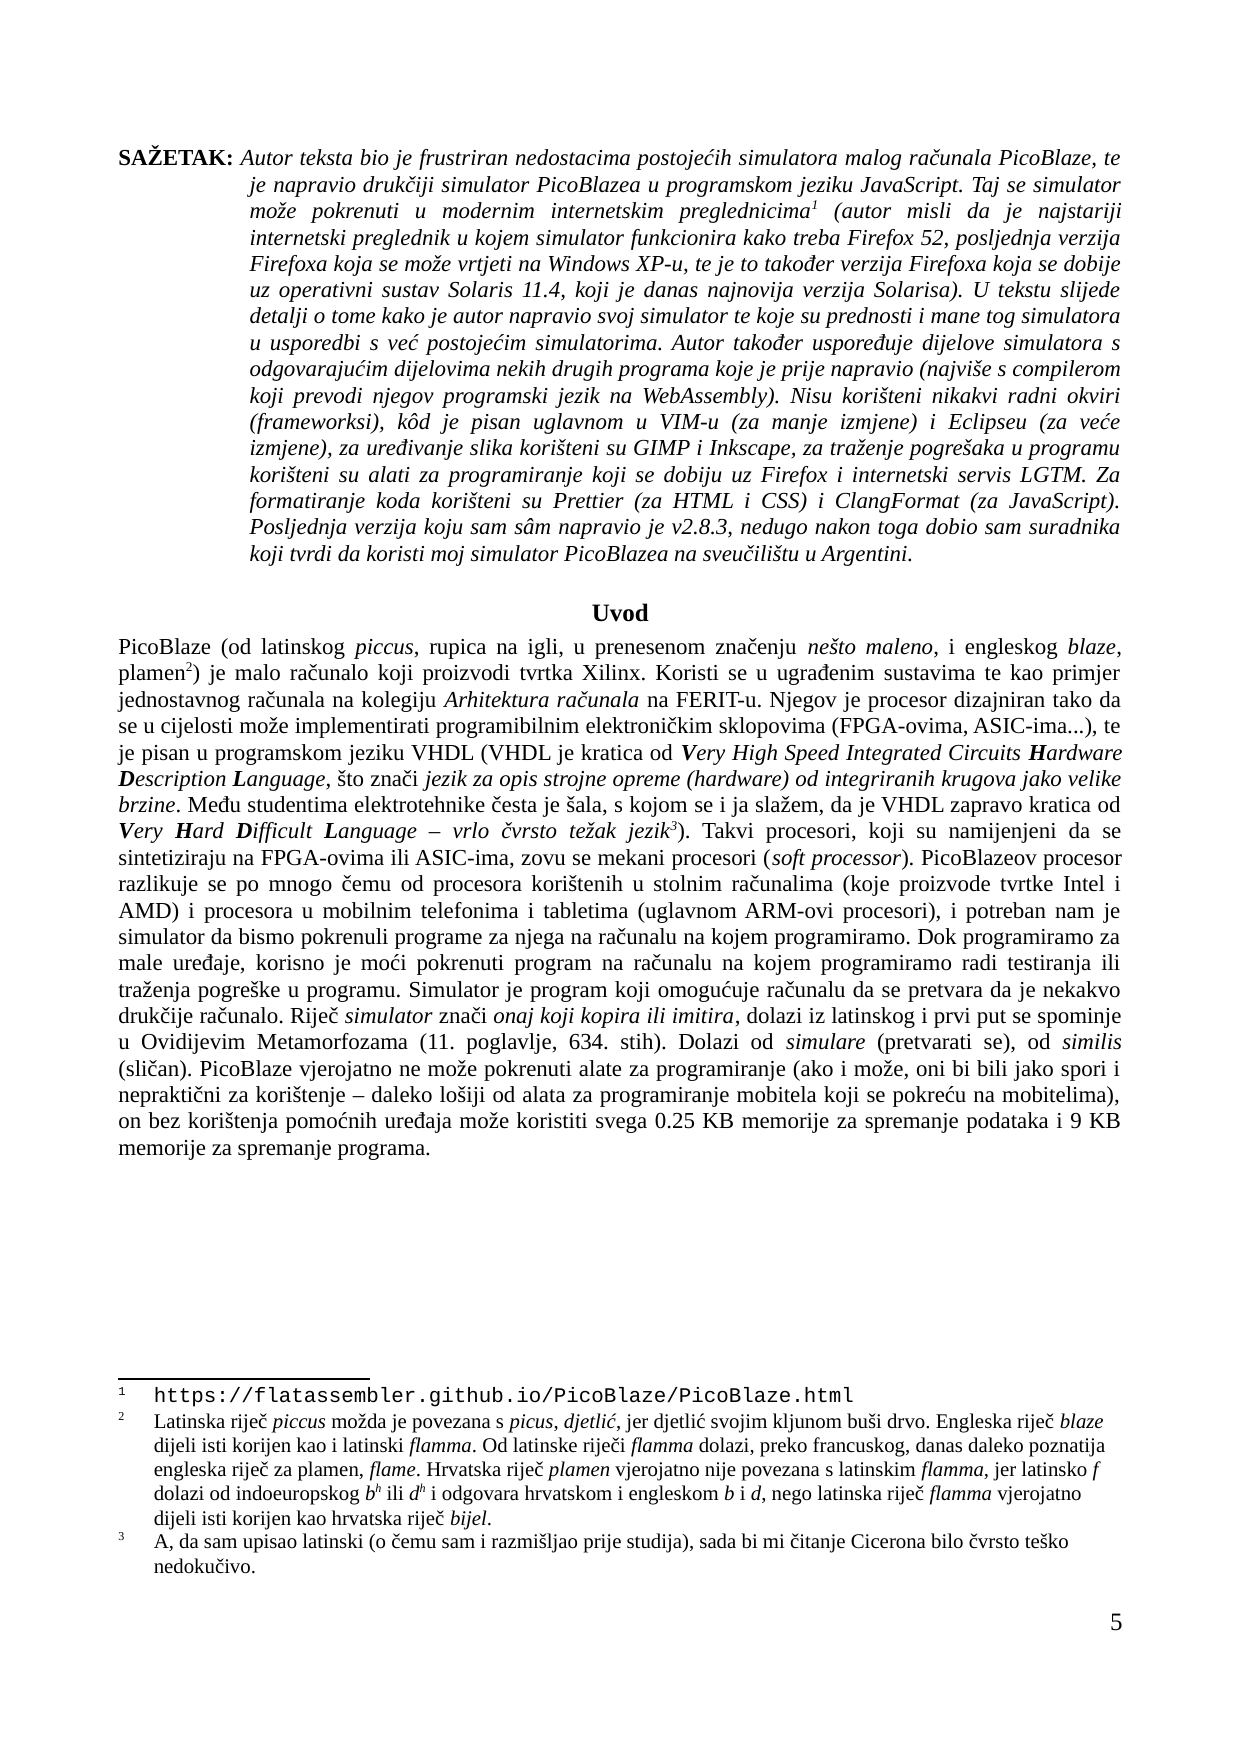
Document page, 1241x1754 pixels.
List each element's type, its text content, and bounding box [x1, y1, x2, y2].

text Uvod [118, 598, 1122, 627]
text A, da sam upisao latinski (o čemu sam i razmišljao prije studija), sada bi mi čitanje Cicerona bilo čvrsto teško nedokučivo. [118, 1529, 1122, 1578]
text SAŽETAK: Autor teksta bio je frustriran nedostacima postojećih simulatora malog računala PicoBlaze, te je napravio drukčiji simulator PicoBlazea u programskom jeziku JavaScript. Taj se simulator može pokrenuti u modernim internetskim preglednicima (autor misli da je najstariji internetski preglednik u kojem simulator funkcionira kako treba Firefox 52, posljednja verzija Firefoxa koja se može vrtjeti na Windows XP-u, te je to također verzija Firefoxa koja se dobije uz operativni sustav Solaris 11.4, koji je danas najnovija verzija Solarisa). U tekstu slijede detalji o tome kako je autor napravio svoj simulator te koje su prednosti i mane tog simulatora u usporedbi s već postojećim simulatorima. Autor također uspoređuje dijelove simulatora s odgovarajućim dijelovima nekih drugih programa koje je prije napravio (najviše s compilerom koji prevodi njegov programski jezik na WebAssembly). Nisu korišteni nikakvi radni okviri (frameworksi), kôd je pisan uglavnom u VIM-u (za manje izmjene) i Eclipseu (za veće izmjene), za uređivanje slika korišteni su GIMP i Inkscape, za traženje pogrešaka u programu korišteni su alati za programiranje koji se dobiju uz Firefox i internetski servis LGTM. Za formatiranje koda korišteni su Prettier (za HTML i CSS) i ClangFormat (za JavaScript). Posljednja verzija koju sam sâm napravio je v2.8.3, nedugo nakon toga dobio sam suradnika koji tvrdi da koristi moj simulator PicoBlazea na sveučilištu u Argentini. [118, 144, 1122, 566]
text https://flatassembler.github.io/PicoBlaze/PicoBlaze.html [118, 1386, 1122, 1409]
text PicoBlaze (od latinskog piccus, rupica na igli, u prenesenom značenju nešto maleno, i engleskog blaze, plamen) je malo računalo koji proizvodi tvrtka Xilinx. Koristi se u ugrađenim sustavima te kao primjer jednostavnog računala na kolegiju Arhitektura računala na FERIT-u. Njegov je procesor dizajniran tako da se u cijelosti može implementirati programibilnim elektroničkim sklopovima (FPGA-ovima, ASIC-ima...), te je pisan u programskom jeziku VHDL (VHDL je kratica od Very High Speed Integrated Circuits Hardware Description Language, što znači jezik za opis strojne opreme (hardware) od integriranih krugova jako velike brzine. Među studentima elektrotehnike česta je šala, s kojom se i ja slažem, da je VHDL zapravo kratica od Very Hard Difficult Language – vrlo čvrsto težak jezik). Takvi procesori, koji su namijenjeni da se sintetiziraju na FPGA-ovima ili ASIC-ima, zovu se mekani procesori (soft processor). PicoBlazeov procesor razlikuje se po mnogo čemu od procesora korištenih u stolnim računalima (koje proizvode tvrtke Intel i AMD) i procesora u mobilnim telefonima i tabletima (uglavnom ARM-ovi procesori), i potreban nam je simulator da bismo pokrenuli programe za njega na računalu na kojem programiramo. Dok programiramo za male uređaje, korisno je moći pokrenuti program na računalu na kojem programiramo radi testiranja ili traženja pogreške u programu. Simulator je program koji omogućuje računalu da se pretvara da je nekakvo drukčije računalo. Riječ simulator znači onaj koji kopira ili imitira, dolazi iz latinskog i prvi put se spominje u Ovidijevim Metamorfozama (11. poglavlje, 634. stih). Dolazi od simulare (pretvarati se), od similis (sličan). PicoBlaze vjerojatno ne može pokrenuti alate za programiranje (ako i može, oni bi bili jako spori i nepraktični za korištenje – daleko lošiji od alata za programiranje mobitela koji se pokreću na mobitelima), on bez korištenja pomoćnih uređaja može koristiti svega 0.25 KB memorije za spremanje podataka i 9 KB memorije za spremanje programa. [118, 633, 1122, 1160]
text Latinska riječ piccus možda je povezana s picus, djetlić, jer djetlić svojim kljunom buši drvo. Engleska riječ blaze dijeli isti korijen kao i latinski flamma. Od latinske riječi flamma dolazi, preko francuskog, danas daleko poznatija engleska riječ za plamen, flame. Hrvatska riječ plamen vjerojatno nije povezana s latinskim flamma, jer latinsko f dolazi od indoeuropskog bh ili dh i odgovara hrvatskom i engleskom b i d, nego latinska riječ flamma vjerojatno dijeli isti korijen kao hrvatska riječ bijel. [118, 1409, 1122, 1529]
